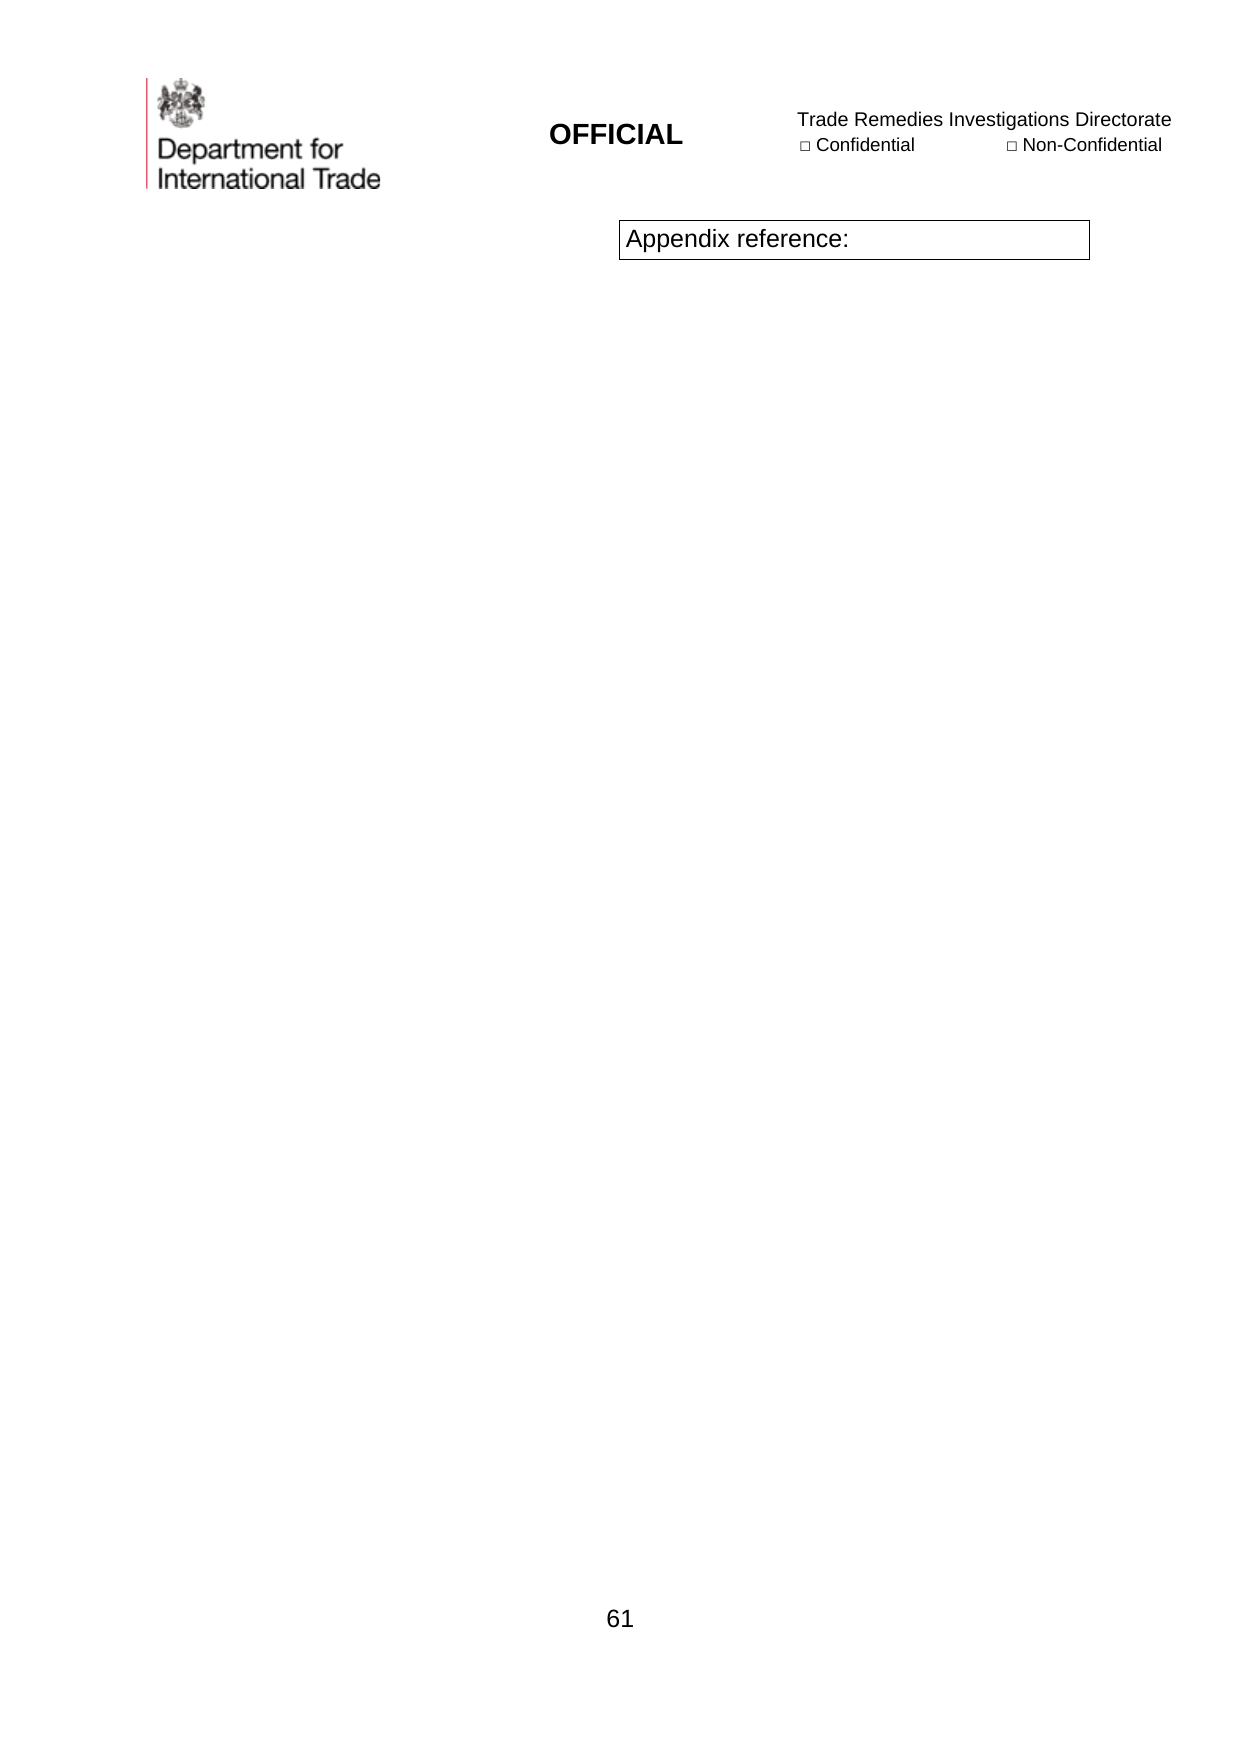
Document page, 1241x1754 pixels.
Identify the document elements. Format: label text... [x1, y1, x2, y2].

table_cell [150, 221, 619, 259]
table_cell Appendix reference: [620, 221, 1089, 259]
